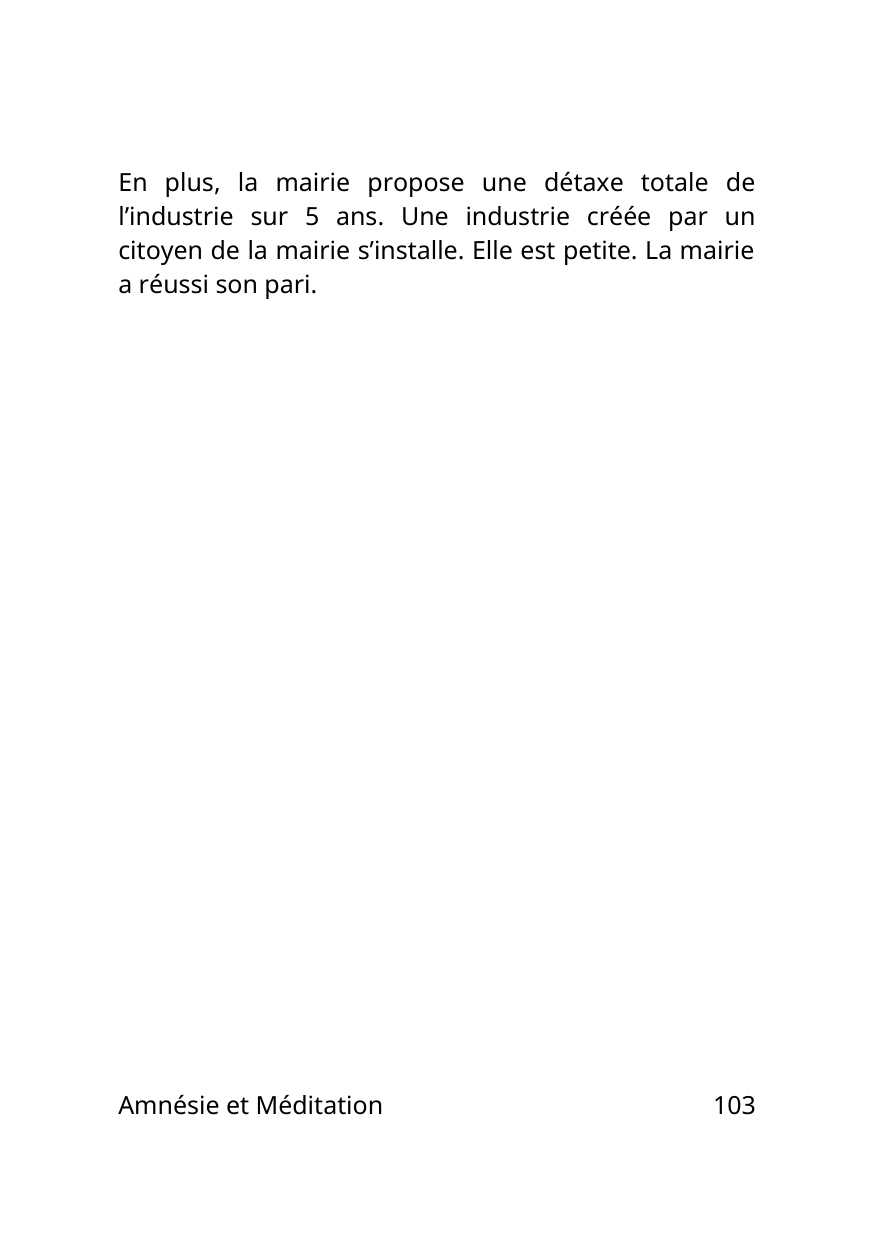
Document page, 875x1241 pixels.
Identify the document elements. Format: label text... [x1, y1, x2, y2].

text En plus, la mairie propose une détaxe totale de l’industrie sur 5 ans. Une industrie créée par un citoyen de la mairie s’installe. Elle est petite. La mairie a réussi son pari. [118, 165, 756, 301]
